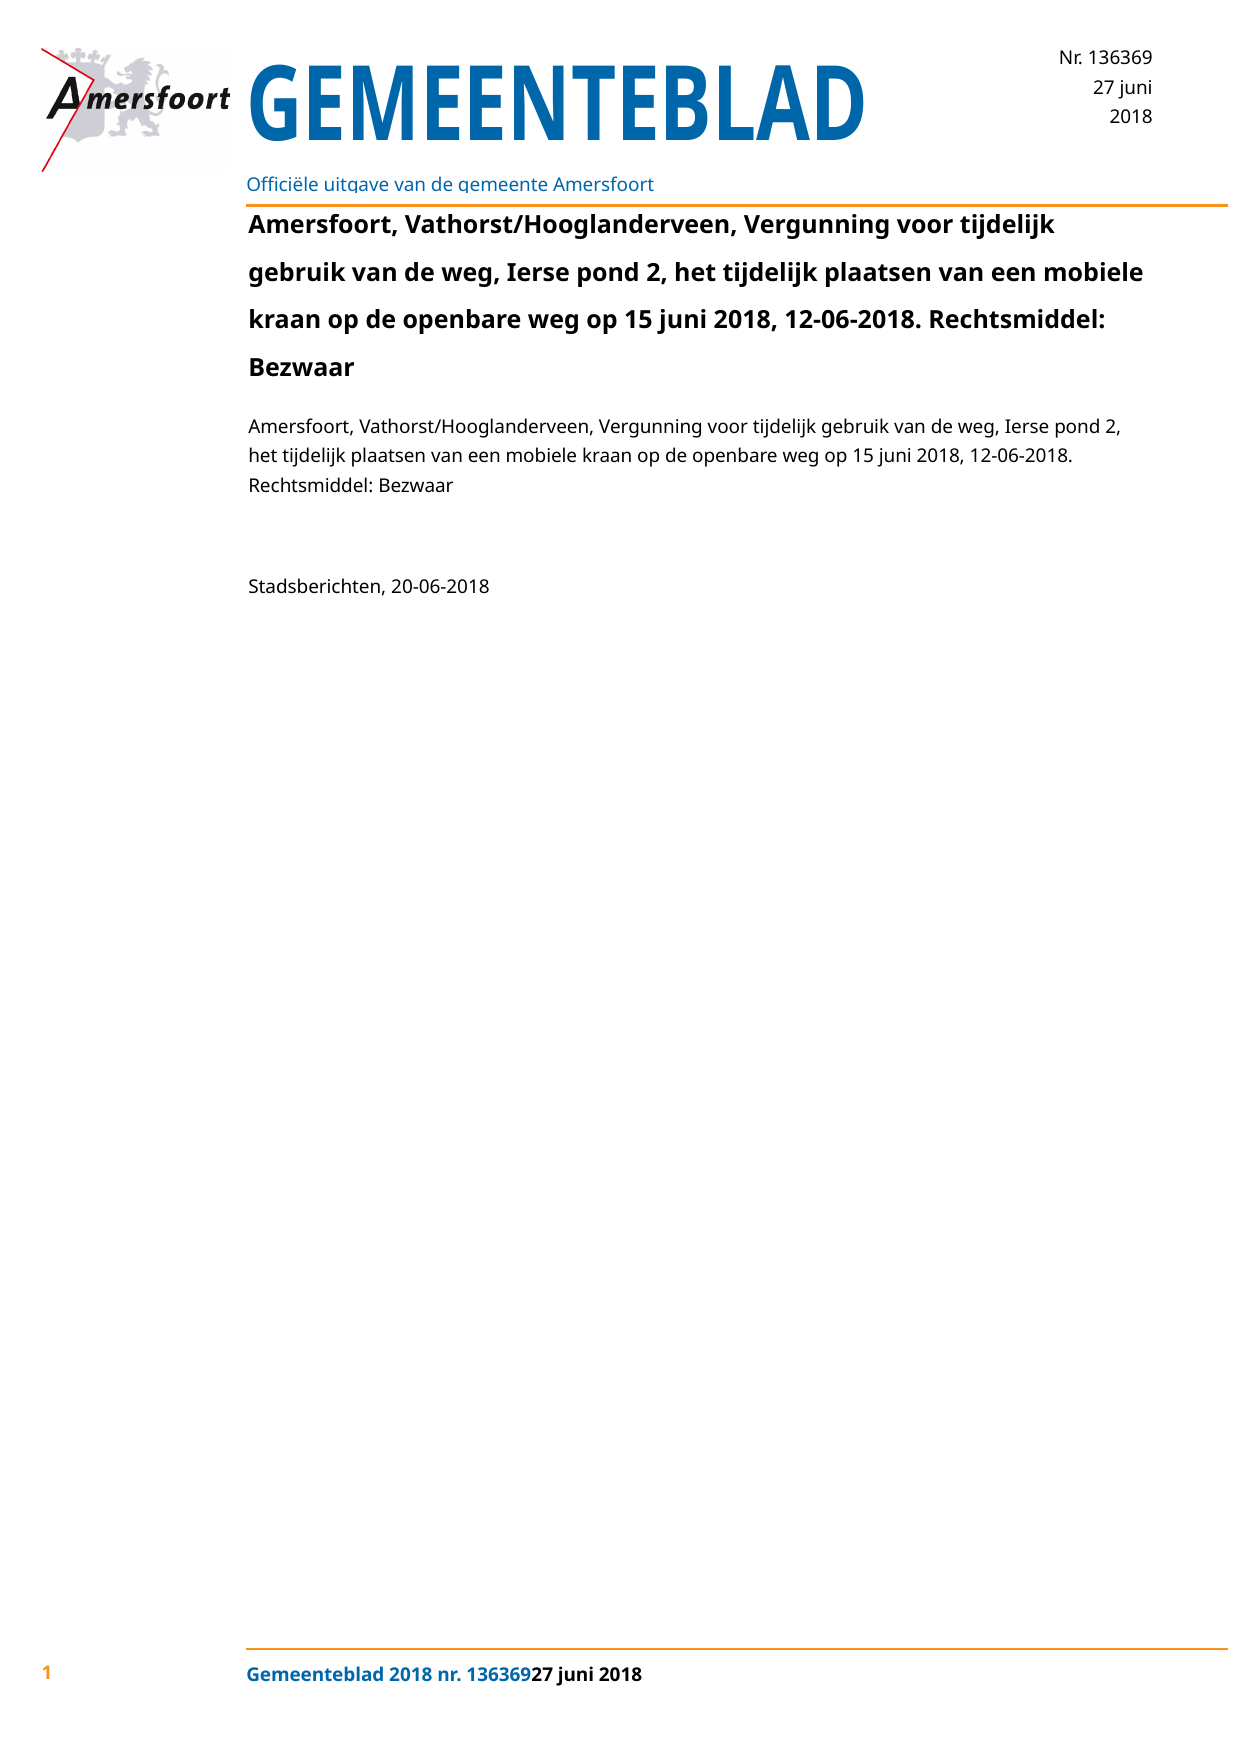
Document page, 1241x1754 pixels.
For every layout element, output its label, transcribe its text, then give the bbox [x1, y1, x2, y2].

text Stadsberichten, 20-06-2018 [248, 573, 1152, 599]
picture [41, 47, 231, 172]
text Amersfoort, Vathorst/Hooglanderveen, Vergunning voor tijdelijk gebruik van de weg, Ierse pond 2, het tijdelijk plaatsen van een mobiele kraan op de openbare weg op 15 juni 2018, 12-06-2018. Rechtsmiddel: Bezwaar [248, 207, 1152, 384]
text Amersfoort, Vathorst/Hooglanderveen, Vergunning voor tijdelijk gebruik van de weg, Ierse pond 2, het tijdelijk plaatsen van een mobiele kraan op de openbare weg op 15 juni 2018, 12-06-2018. Rechtsmiddel: Bezwaar [248, 413, 1152, 498]
